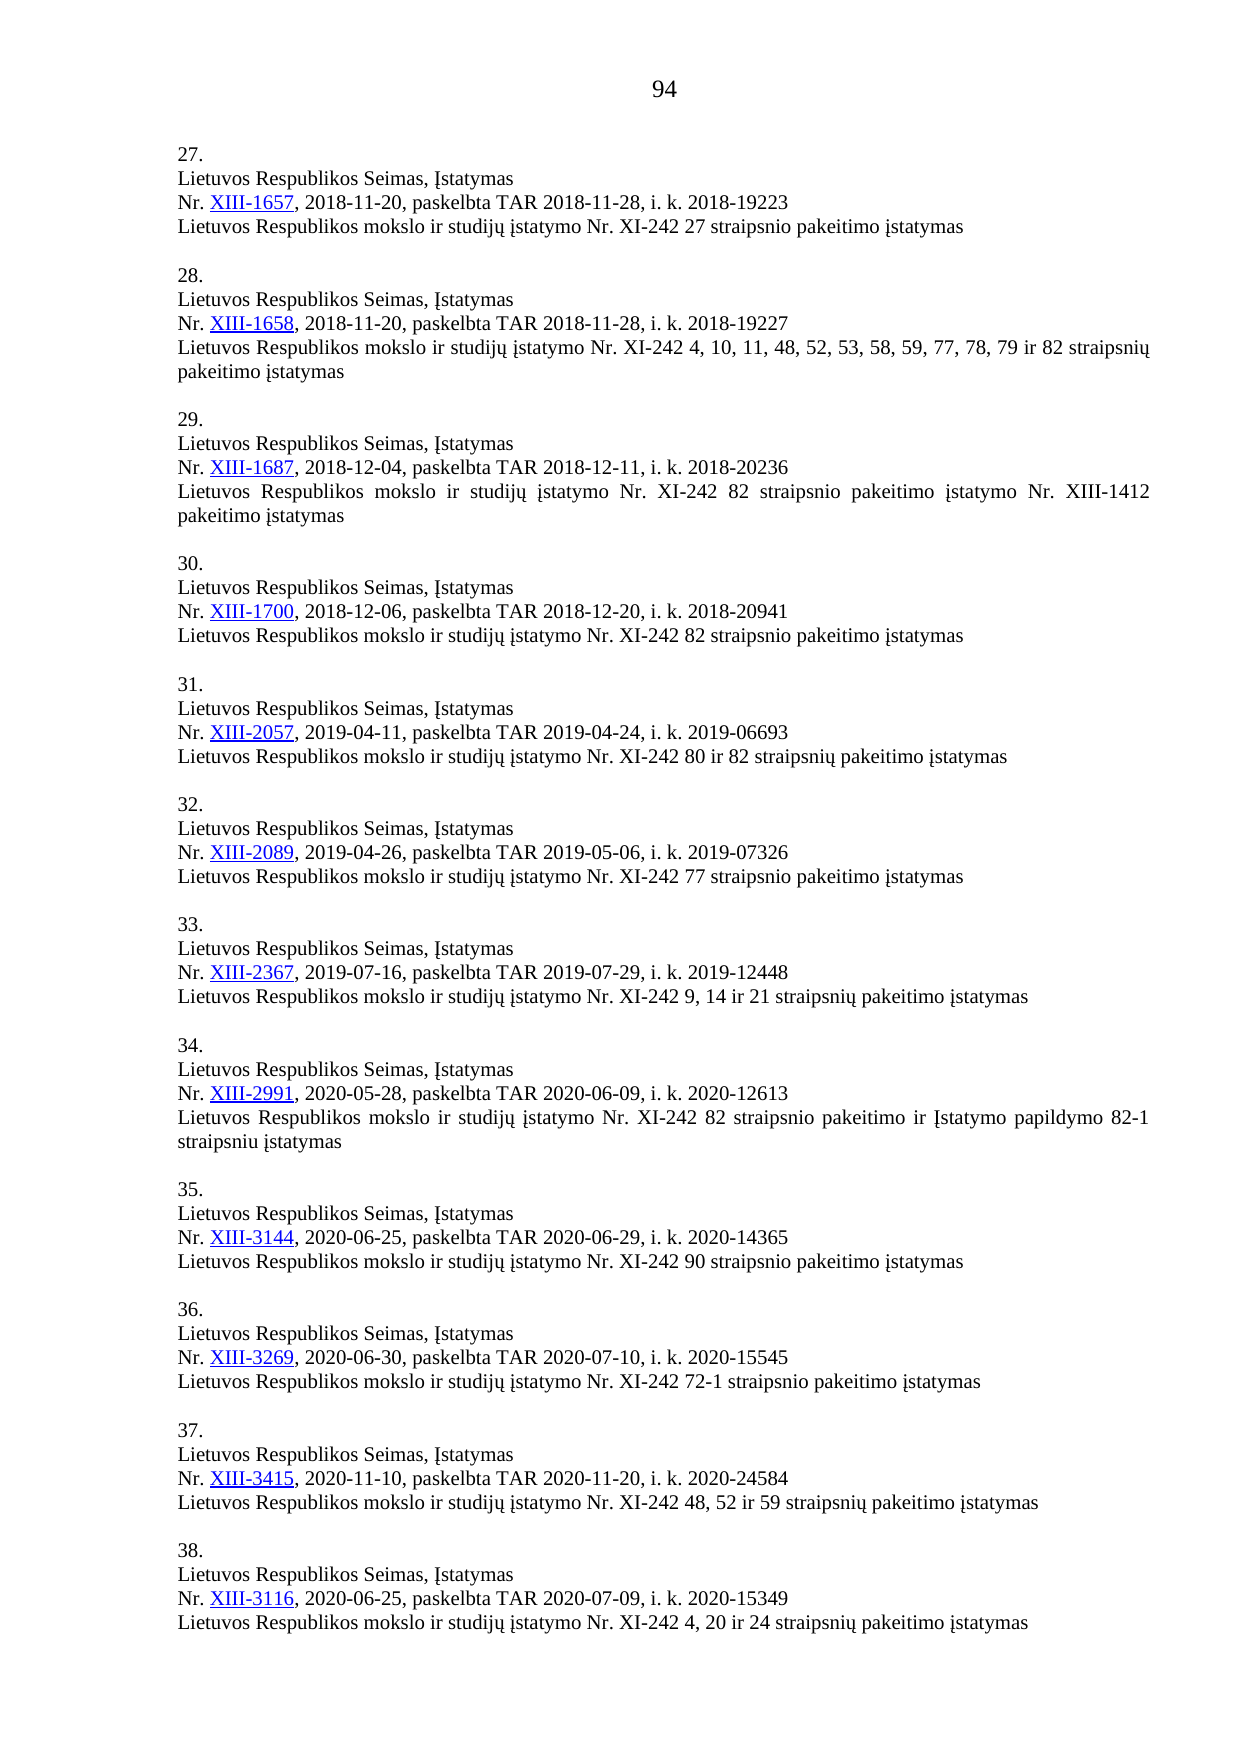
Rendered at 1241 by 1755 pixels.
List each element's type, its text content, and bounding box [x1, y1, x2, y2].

text Lietuvos Respublikos mokslo ir studijų įstatymo Nr. XI-242 82 straipsnio pakeitimo įstatymo Nr. XIII-1412 pakeitimo įstatymas [177, 479, 1152, 527]
text Lietuvos Respublikos Seimas, Įstatymas [177, 1442, 1152, 1466]
text 35. [177, 1177, 1152, 1201]
text Nr. XIII-1700, 2018-12-06, paskelbta TAR 2018-12-20, i. k. 2018-20941 [177, 599, 1152, 623]
text Nr. XIII-2367, 2019-07-16, paskelbta TAR 2019-07-29, i. k. 2019-12448 [177, 960, 1152, 984]
text Lietuvos Respublikos mokslo ir studijų įstatymo Nr. XI-242 4, 10, 11, 48, 52, 53, 58, 59, 77, 78, 79 ir 82 straipsnių pakeitimo įstatymas [177, 335, 1152, 383]
text Lietuvos Respublikos mokslo ir studijų įstatymo Nr. XI-242 80 ir 82 straipsnių pakeitimo įstatymas [177, 744, 1152, 768]
text Nr. XIII-3269, 2020-06-30, paskelbta TAR 2020-07-10, i. k. 2020-15545 [177, 1345, 1152, 1369]
text Nr. XIII-3144, 2020-06-25, paskelbta TAR 2020-06-29, i. k. 2020-14365 [177, 1225, 1152, 1249]
text Nr. XIII-2991, 2020-05-28, paskelbta TAR 2020-06-09, i. k. 2020-12613 [177, 1081, 1152, 1105]
text 32. [177, 792, 1152, 816]
text Lietuvos Respublikos Seimas, Įstatymas [177, 1321, 1152, 1345]
text Nr. XIII-1657, 2018-11-20, paskelbta TAR 2018-11-28, i. k. 2018-19223 [177, 190, 1152, 214]
text Nr. XIII-2089, 2019-04-26, paskelbta TAR 2019-05-06, i. k. 2019-07326 [177, 840, 1152, 864]
text Lietuvos Respublikos mokslo ir studijų įstatymo Nr. XI-242 77 straipsnio pakeitimo įstatymas [177, 864, 1152, 888]
text Lietuvos Respublikos Seimas, Įstatymas [177, 166, 1152, 190]
text Lietuvos Respublikos mokslo ir studijų įstatymo Nr. XI-242 27 straipsnio pakeitimo įstatymas [177, 214, 1152, 238]
text Lietuvos Respublikos Seimas, Įstatymas [177, 696, 1152, 720]
text 30. [177, 551, 1152, 575]
text 36. [177, 1297, 1152, 1321]
text Lietuvos Respublikos Seimas, Įstatymas [177, 431, 1152, 455]
text 27. [177, 142, 1152, 166]
text Lietuvos Respublikos mokslo ir studijų įstatymo Nr. XI-242 4, 20 ir 24 straipsnių pakeitimo įstatymas [177, 1610, 1152, 1634]
text 28. [177, 262, 1152, 287]
text Lietuvos Respublikos mokslo ir studijų įstatymo Nr. XI-242 9, 14 ir 21 straipsnių pakeitimo įstatymas [177, 984, 1152, 1008]
text 31. [177, 672, 1152, 696]
text Nr. XIII-2057, 2019-04-11, paskelbta TAR 2019-04-24, i. k. 2019-06693 [177, 720, 1152, 744]
text Lietuvos Respublikos mokslo ir studijų įstatymo Nr. XI-242 82 straipsnio pakeitimo įstatymas [177, 623, 1152, 647]
text 38. [177, 1538, 1152, 1562]
text Nr. XIII-3415, 2020-11-10, paskelbta TAR 2020-11-20, i. k. 2020-24584 [177, 1466, 1152, 1490]
text Nr. XIII-1687, 2018-12-04, paskelbta TAR 2018-12-11, i. k. 2018-20236 [177, 455, 1152, 479]
text Lietuvos Respublikos Seimas, Įstatymas [177, 1562, 1152, 1586]
text Nr. XIII-3116, 2020-06-25, paskelbta TAR 2020-07-09, i. k. 2020-15349 [177, 1586, 1152, 1610]
text Lietuvos Respublikos Seimas, Įstatymas [177, 575, 1152, 599]
text Lietuvos Respublikos Seimas, Įstatymas [177, 816, 1152, 840]
text Lietuvos Respublikos Seimas, Įstatymas [177, 1057, 1152, 1081]
text 34. [177, 1032, 1152, 1057]
text Lietuvos Respublikos Seimas, Įstatymas [177, 287, 1152, 311]
text Lietuvos Respublikos Seimas, Įstatymas [177, 1201, 1152, 1225]
text Lietuvos Respublikos mokslo ir studijų įstatymo Nr. XI-242 90 straipsnio pakeitimo įstatymas [177, 1249, 1152, 1273]
text 37. [177, 1417, 1152, 1442]
text Nr. XIII-1658, 2018-11-20, paskelbta TAR 2018-11-28, i. k. 2018-19227 [177, 311, 1152, 335]
text 29. [177, 407, 1152, 431]
text Lietuvos Respublikos mokslo ir studijų įstatymo Nr. XI-242 82 straipsnio pakeitimo ir Įstatymo papildymo 82-1 straipsniu įstatymas [177, 1105, 1152, 1153]
text Lietuvos Respublikos mokslo ir studijų įstatymo Nr. XI-242 48, 52 ir 59 straipsnių pakeitimo įstatymas [177, 1490, 1152, 1514]
text Lietuvos Respublikos Seimas, Įstatymas [177, 936, 1152, 960]
text Lietuvos Respublikos mokslo ir studijų įstatymo Nr. XI-242 72-1 straipsnio pakeitimo įstatymas [177, 1369, 1152, 1393]
text 33. [177, 912, 1152, 936]
